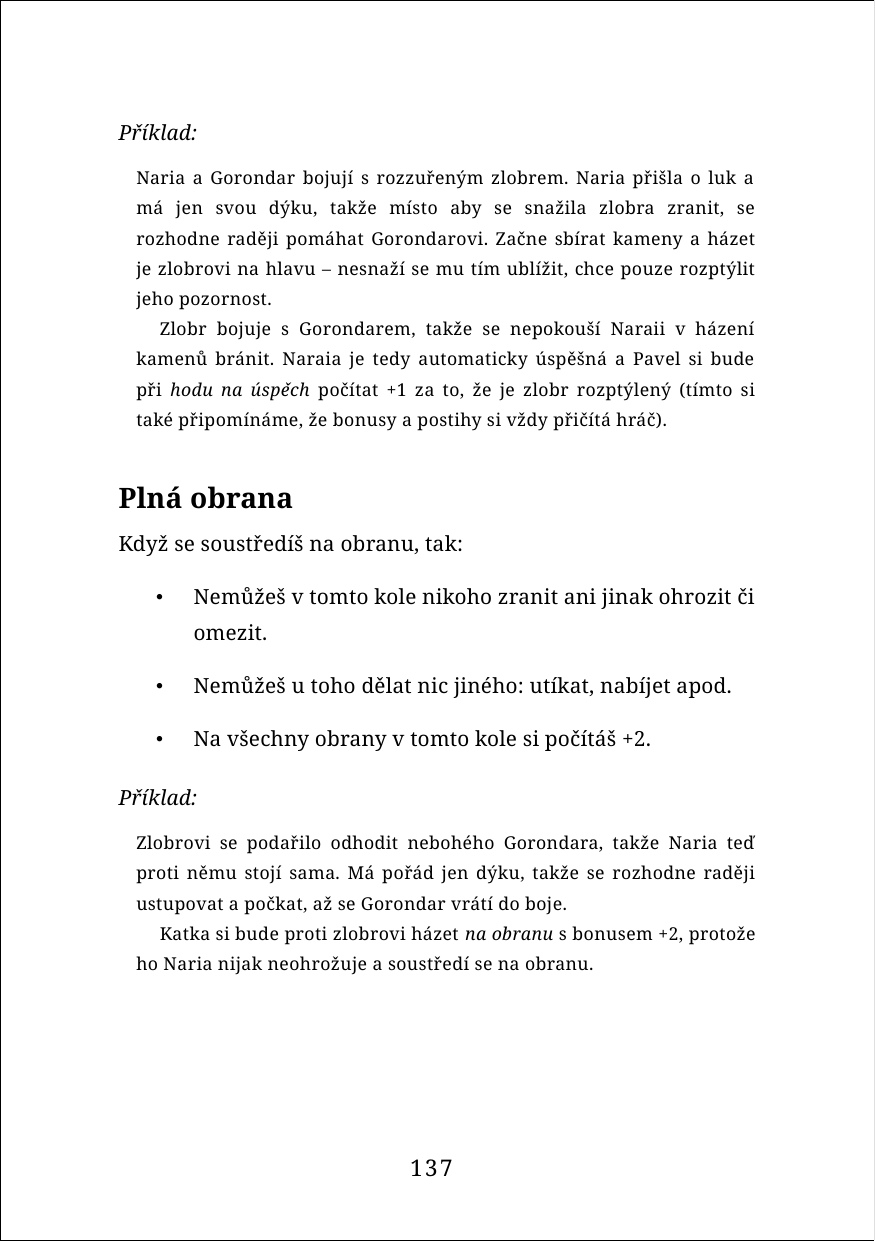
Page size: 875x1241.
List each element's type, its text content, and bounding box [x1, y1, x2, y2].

list Nemůžeš u toho dělat nic jiného: utíkat, nabíjet apod. [156, 671, 756, 699]
list Na všechny obrany v tomto kole si počítáš +2. [156, 724, 756, 752]
text Když se soustředíš na obranu, tak: [118, 529, 756, 557]
text Příklad: [118, 118, 756, 147]
subtitle Plná obrana [118, 479, 756, 517]
list Nemůžeš v tomto kole nikoho zranit ani jinak ohrozit či omezit. [156, 582, 756, 646]
text Příklad: [118, 783, 756, 812]
text Naria a Gorondar bojují s rozzuřeným zlobrem. Naria přišla o luk a má jen svou dýku, takže místo aby se snažila zlobra zranit, se rozhodne raději pomáhat Gorondarovi. Začne sbírat kameny a házet je zlobrovi na hlavu – nesnaží se mu tím ublížit, chce pouze rozptýlit jeho pozornost. Zlobr bojuje s Gorondarem, takže se nepokouší Naraii v házení kamenů bránit. Naraia je tedy automaticky úspěšná a Pavel si bude při hodu na úspěch počítat +1 za to, že je zlobr rozptýlený (tímto si také připomínáme, že bonusy a postihy si vždy přičítá hráč). [136, 166, 756, 431]
text Zlobrovi se podařilo odhodit nebohého Gorondara, takže Naria teď proti němu stojí sama. Má pořád jen dýku, takže se rozhodne raději ustupovat a počkat, až se Gorondar vrátí do boje. Katka si bude proti zlobrovi házet na obranu s bonusem +2, protože ho Naria nijak neohrožuje a soustředí se na obranu. [136, 831, 756, 976]
